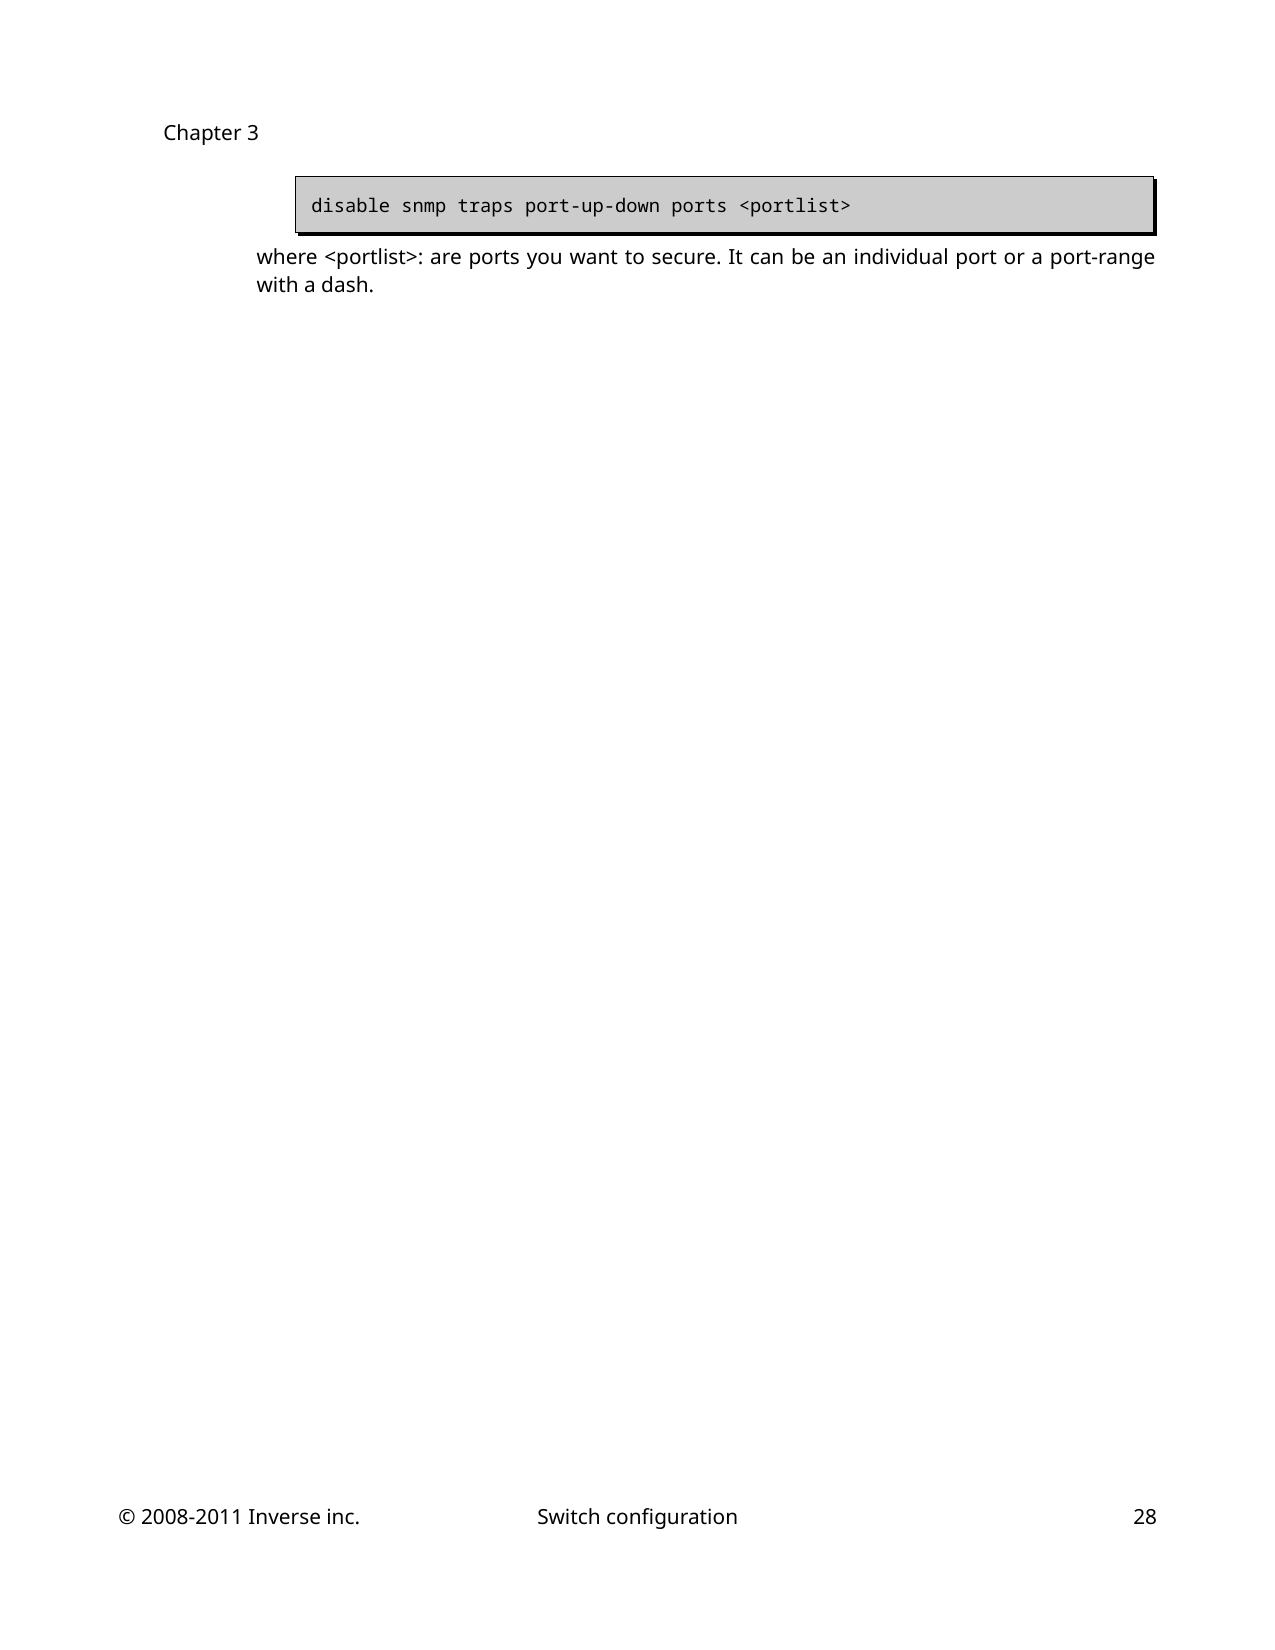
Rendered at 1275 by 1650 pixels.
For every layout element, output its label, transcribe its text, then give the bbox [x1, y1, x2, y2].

text where <portlist>: are ports you want to secure. It can be an individual port or a port-range with a dash. [256, 242, 1157, 299]
text disable snmp traps port-up-down ports <portlist> [296, 177, 1153, 232]
